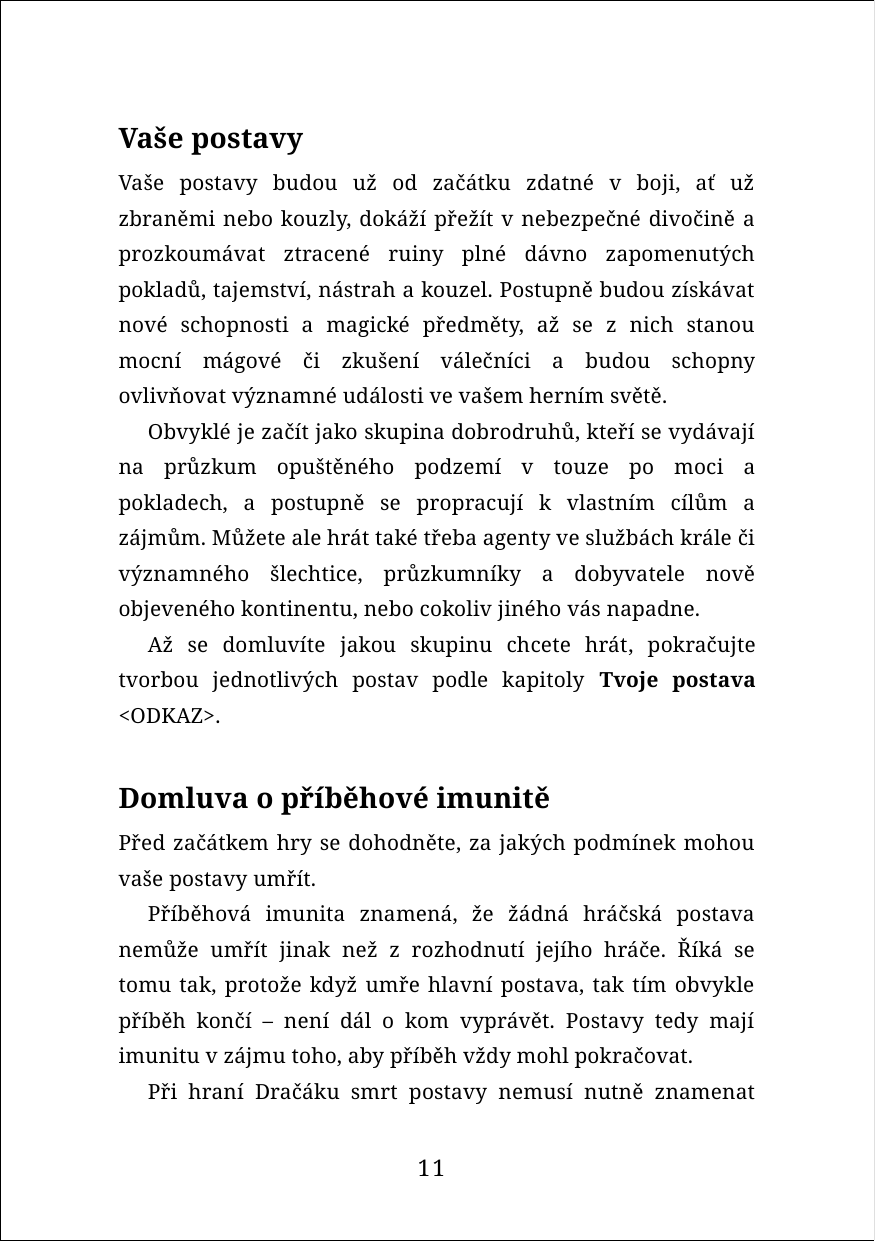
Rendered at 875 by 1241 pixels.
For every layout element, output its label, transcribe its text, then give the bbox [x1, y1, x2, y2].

subtitle Vaše postavy [118, 118, 756, 157]
text Vaše postavy budou už od začátku zdatné v boji, ať už zbraněmi nebo kouzly, dokáží přežít v nebezpečné divočině a prozkoumávat ztracené ruiny plné dávno zapomenutých pokladů, tajemství, nástrah a kouzel. Postupně budou získávat nové schopnosti a magické předměty, až se z nich stanou mocní mágové či zkušení válečníci a budou schopny ovlivňovat významné události ve vašem herním světě. Obvyklé je začít jako skupina dobrodruhů, kteří se vydávají na průzkum opuštěného podzemí v touze po moci a pokladech, a postupně se propracují k vlastním cílům a zájmům. Můžete ale hrát také třeba agenty ve službách krále či významného šlechtice, průzkumníky a dobyvatele nově objeveného kontinentu, nebo cokoliv jiného vás napadne. Až se domluvíte jakou skupinu chcete hrát, pokračujte tvorbou jednotlivých postav podle kapitoly Tvoje postava <ODKAZ>. [118, 168, 756, 729]
subtitle Domluva o příběhové imunitě [118, 778, 756, 816]
text Před začátkem hry se dohodněte, za jakých podmínek mohou vaše postavy umřít. Příběhová imunita znamená, že žádná hráčská postava nemůže umřít jinak než z rozhodnutí jejího hráče. Říká se tomu tak, protože když umře hlavní postava, tak tím obvykle příběh končí – není dál o kom vyprávět. Postavy tedy mají imunitu v zájmu toho, aby příběh vždy mohl pokračovat. Při hraní Dračáku smrt postavy nemusí nutně znamenat [118, 828, 756, 1105]
